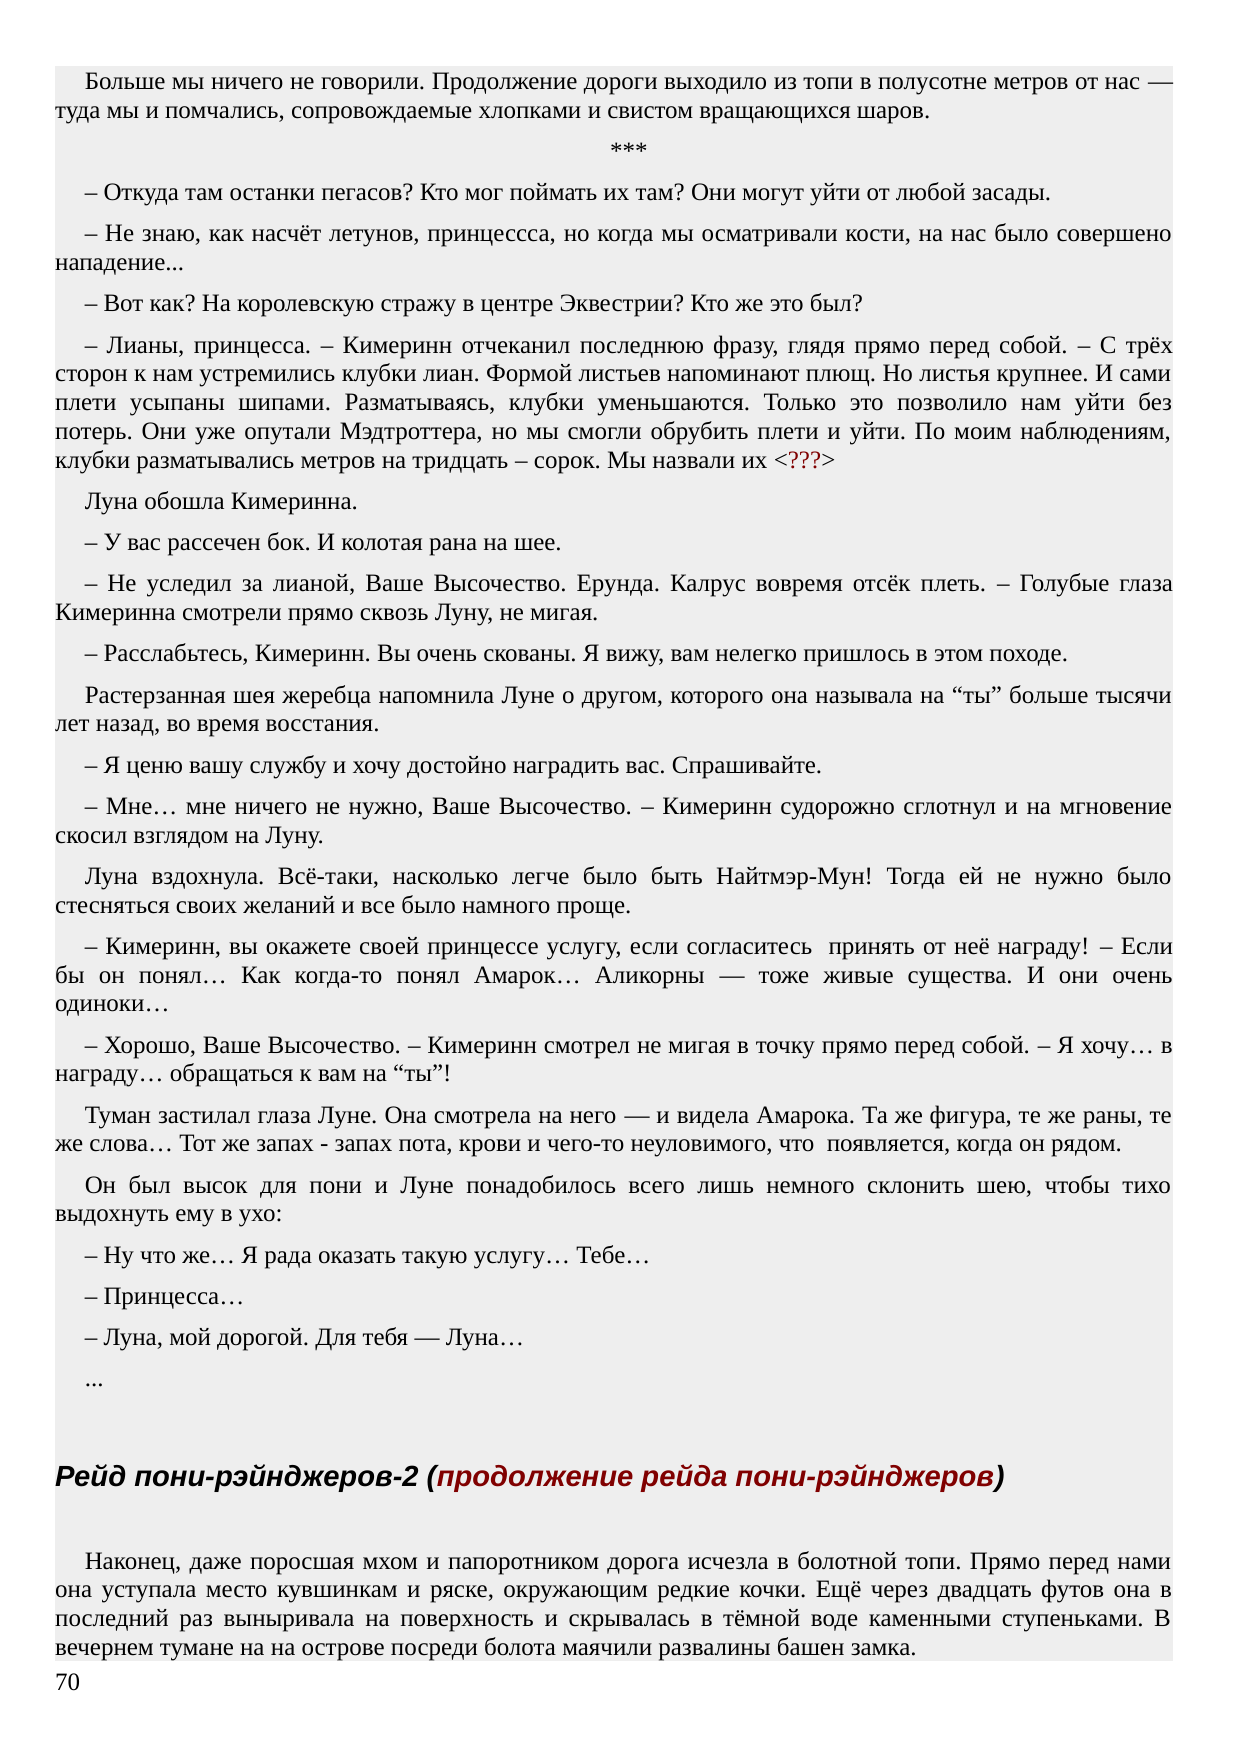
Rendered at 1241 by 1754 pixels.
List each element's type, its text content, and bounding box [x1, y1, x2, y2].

text Туман застилал глаза Луне. Она смотрела на него — и видела Амарока. Та же фигура, те же раны, те же слова… Тот же запах - запах пота, крови и чего-то неуловимого, что появляется, когда он рядом. [55, 1100, 1173, 1157]
text Растерзанная шея жеребца напомнила Луне о другом, которого она называла на “ты” больше тысячи лет назад, во время восстания. [55, 680, 1173, 737]
subtitle Рейд пони-рэйнджеров-2 (продолжение рейда пони-рэйнджеров) [55, 1458, 1173, 1492]
text – Не знаю, как насчёт летунов, принцессса, но когда мы осматривали кости, на нас было совершено нападение... [55, 218, 1173, 276]
text Больше мы ничего не говорили. Продолжение дороги выходило из топи в полусотне метров от нас — туда мы и помчались, сопровождаемые хлопками и свистом вращающихся шаров. [55, 66, 1173, 123]
text Он был высок для пони и Луне понадобилось всего лишь немного склонить шею, чтобы тихо выдохнуть ему в ухо: [55, 1170, 1173, 1227]
text – Мне… мне ничего не нужно, Ваше Высочество. – Кимеринн судорожно сглотнул и на мгновение скосил взглядом на Луну. [55, 791, 1173, 848]
text Луна вздохнула. Всё-таки, насколько легче было быть Найтмэр-Мун! Тогда ей не нужно было стесняться своих желаний и все было намного проще. [55, 861, 1173, 918]
text – Не уследил за лианой, Ваше Высочество. Ерунда. Калрус вовремя отсёк плеть. – Голубые глаза Кимеринна смотрели прямо сквозь Луну, не мигая. [55, 568, 1173, 626]
text – Вот как? На королевскую стражу в центре Эквестрии? Кто же это был? [55, 288, 1173, 317]
text – Хорошо, Ваше Высочество. – Кимеринн смотрел не мигая в точку прямо перед собой. – Я хочу… в награду… обращаться к вам на “ты”! [55, 1030, 1173, 1087]
text – Я ценю вашу службу и хочу достойно наградить вас. Спрашивайте. [55, 750, 1173, 778]
text – Луна, мой дорогой. Для тебя — Луна… [55, 1322, 1173, 1351]
text – Расслабьтесь, Кимеринн. Вы очень скованы. Я вижу, вам нелегко пришлось в этом походе. [55, 638, 1173, 667]
text Луна обошла Кимеринна. [55, 486, 1173, 515]
text – Ну что же… Я рада оказать такую услугу… Тебе… [55, 1240, 1173, 1268]
text – У вас рассечен бок. И колотая рана на шее. [55, 527, 1173, 556]
text – Откуда там останки пегасов? Кто мог поймать их там? Они могут уйти от любой засады. [55, 177, 1173, 206]
text Наконец, даже поросшая мхом и папоротником дорога исчезла в болотной топи. Прямо перед нами она уступала место кувшинкам и ряске, окружающим редкие кочки. Ещё через двадцать футов она в последний раз выныривала на поверхность и скрывалась в тёмной воде каменными ступеньками. В вечернем тумане на на острове посреди болота маячили развалины башен замка. [55, 1546, 1173, 1661]
text ... [55, 1363, 1173, 1392]
text – Лианы, принцесса. – Кимеринн отчеканил последнюю фразу, глядя прямо перед собой. – С трёх сторон к нам устремились клубки лиан. Формой листьев напоминают плющ. Но листья крупнее. И сами плети усыпаны шипами. Разматываясь, клубки уменьшаются. Только это позволило нам уйти без потерь. Они уже опутали Мэдтроттера, но мы смогли обрубить плети и уйти. По моим наблюдениям, клубки разматывались метров на тридцать – сорок. Мы назвали их <???> [55, 330, 1173, 473]
text *** [55, 136, 1173, 165]
text – Кимеринн, вы окажете своей принцессе услугу, если согласитесь принять от неё награду! – Если бы он понял… Как когда-то понял Амарок… Аликорны — тоже живые существа. И они очень одиноки… [55, 931, 1173, 1017]
text – Принцесса… [55, 1281, 1173, 1310]
